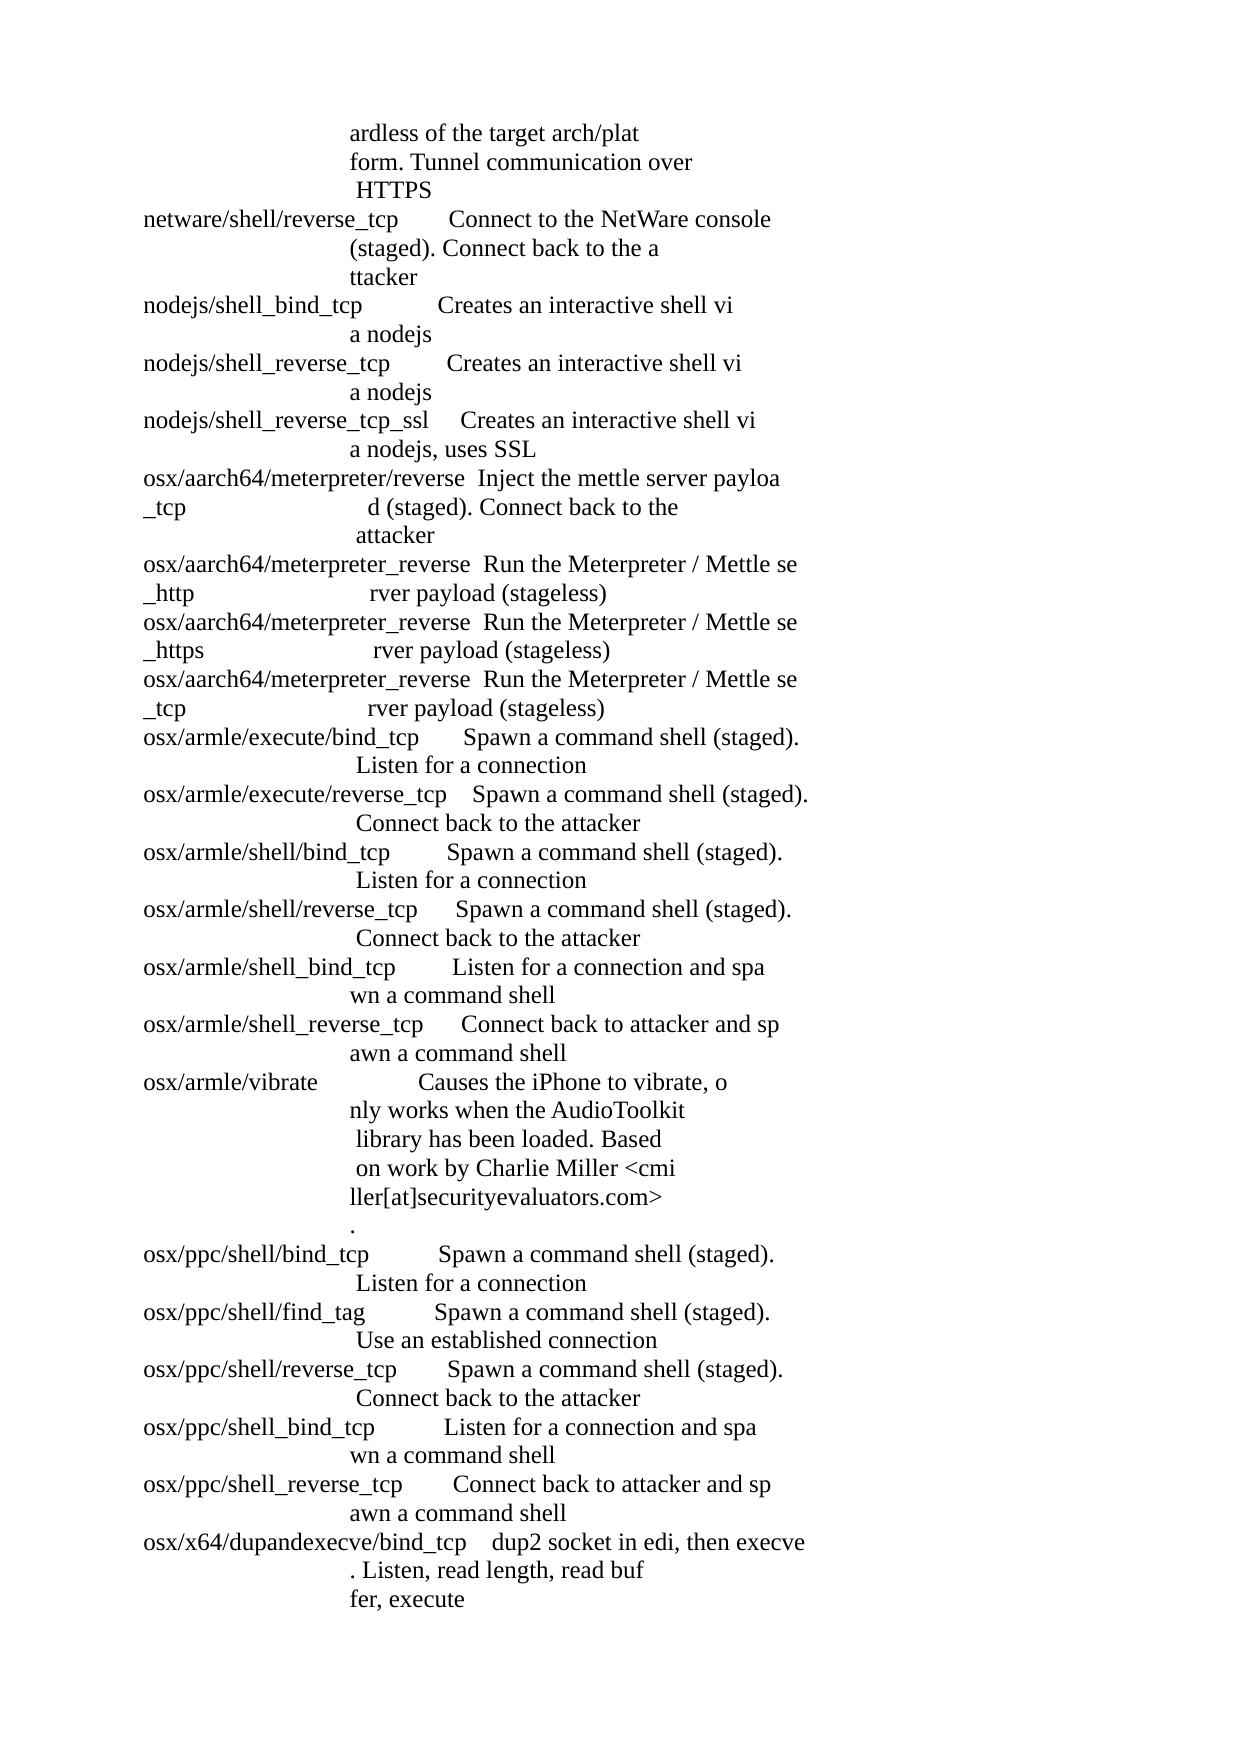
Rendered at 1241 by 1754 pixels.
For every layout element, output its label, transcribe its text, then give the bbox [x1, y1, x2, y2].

text osx/armle/shell/reverse_tcp Spawn a command shell (staged). [118, 894, 1122, 923]
text osx/armle/shell_reverse_tcp Connect back to attacker and sp [118, 1009, 1122, 1038]
text osx/armle/shell_bind_tcp Listen for a connection and spa [118, 952, 1122, 981]
text osx/armle/vibrate Causes the iPhone to vibrate, o [118, 1067, 1122, 1096]
text osx/aarch64/meterpreter_reverse Run the Meterpreter / Mettle se [118, 549, 1122, 578]
text awn a command shell [118, 1498, 1122, 1527]
text osx/ppc/shell/bind_tcp Spawn a command shell (staged). [118, 1239, 1122, 1268]
text on work by Charlie Miller <cmi [118, 1153, 1122, 1182]
text library has been loaded. Based [118, 1124, 1122, 1153]
text a nodejs [118, 377, 1122, 406]
text nodejs/shell_reverse_tcp Creates an interactive shell vi [118, 348, 1122, 377]
text nodejs/shell_bind_tcp Creates an interactive shell vi [118, 291, 1122, 319]
text (staged). Connect back to the a [118, 233, 1122, 262]
text netware/shell/reverse_tcp Connect to the NetWare console [118, 204, 1122, 233]
text osx/ppc/shell_reverse_tcp Connect back to attacker and sp [118, 1469, 1122, 1498]
text _tcp rver payload (stageless) [118, 693, 1122, 722]
text wn a command shell [118, 1441, 1122, 1469]
text _tcp d (staged). Connect back to the [118, 492, 1122, 521]
text osx/aarch64/meterpreter_reverse Run the Meterpreter / Mettle se [118, 607, 1122, 636]
text Listen for a connection [118, 866, 1122, 894]
text osx/x64/dupandexecve/bind_tcp dup2 socket in edi, then execve [118, 1527, 1122, 1556]
text nly works when the AudioToolkit [118, 1096, 1122, 1124]
text . [118, 1211, 1122, 1239]
text . Listen, read length, read buf [118, 1556, 1122, 1584]
text Connect back to the attacker [118, 808, 1122, 837]
text a nodejs [118, 319, 1122, 348]
text osx/aarch64/meterpreter_reverse Run the Meterpreter / Mettle se [118, 664, 1122, 693]
text Listen for a connection [118, 1268, 1122, 1297]
text osx/aarch64/meterpreter/reverse Inject the mettle server payloa [118, 463, 1122, 492]
text fer, execute [118, 1584, 1122, 1613]
text attacker [118, 521, 1122, 549]
text wn a command shell [118, 981, 1122, 1009]
text form. Tunnel communication over [118, 147, 1122, 176]
text osx/ppc/shell/reverse_tcp Spawn a command shell (staged). [118, 1354, 1122, 1383]
text HTTPS [118, 176, 1122, 204]
text Listen for a connection [118, 751, 1122, 779]
text _http rver payload (stageless) [118, 578, 1122, 607]
text ardless of the target arch/plat [118, 118, 1122, 147]
text osx/ppc/shell/find_tag Spawn a command shell (staged). [118, 1297, 1122, 1326]
text nodejs/shell_reverse_tcp_ssl Creates an interactive shell vi [118, 406, 1122, 434]
text osx/armle/execute/bind_tcp Spawn a command shell (staged). [118, 722, 1122, 751]
text awn a command shell [118, 1038, 1122, 1067]
text ttacker [118, 262, 1122, 291]
text Connect back to the attacker [118, 1383, 1122, 1412]
text Connect back to the attacker [118, 923, 1122, 952]
text a nodejs, uses SSL [118, 434, 1122, 463]
text ller[at]securityevaluators.com> [118, 1182, 1122, 1211]
text osx/ppc/shell_bind_tcp Listen for a connection and spa [118, 1412, 1122, 1441]
text _https rver payload (stageless) [118, 636, 1122, 664]
text osx/armle/shell/bind_tcp Spawn a command shell (staged). [118, 837, 1122, 866]
text Use an established connection [118, 1326, 1122, 1354]
text osx/armle/execute/reverse_tcp Spawn a command shell (staged). [118, 779, 1122, 808]
